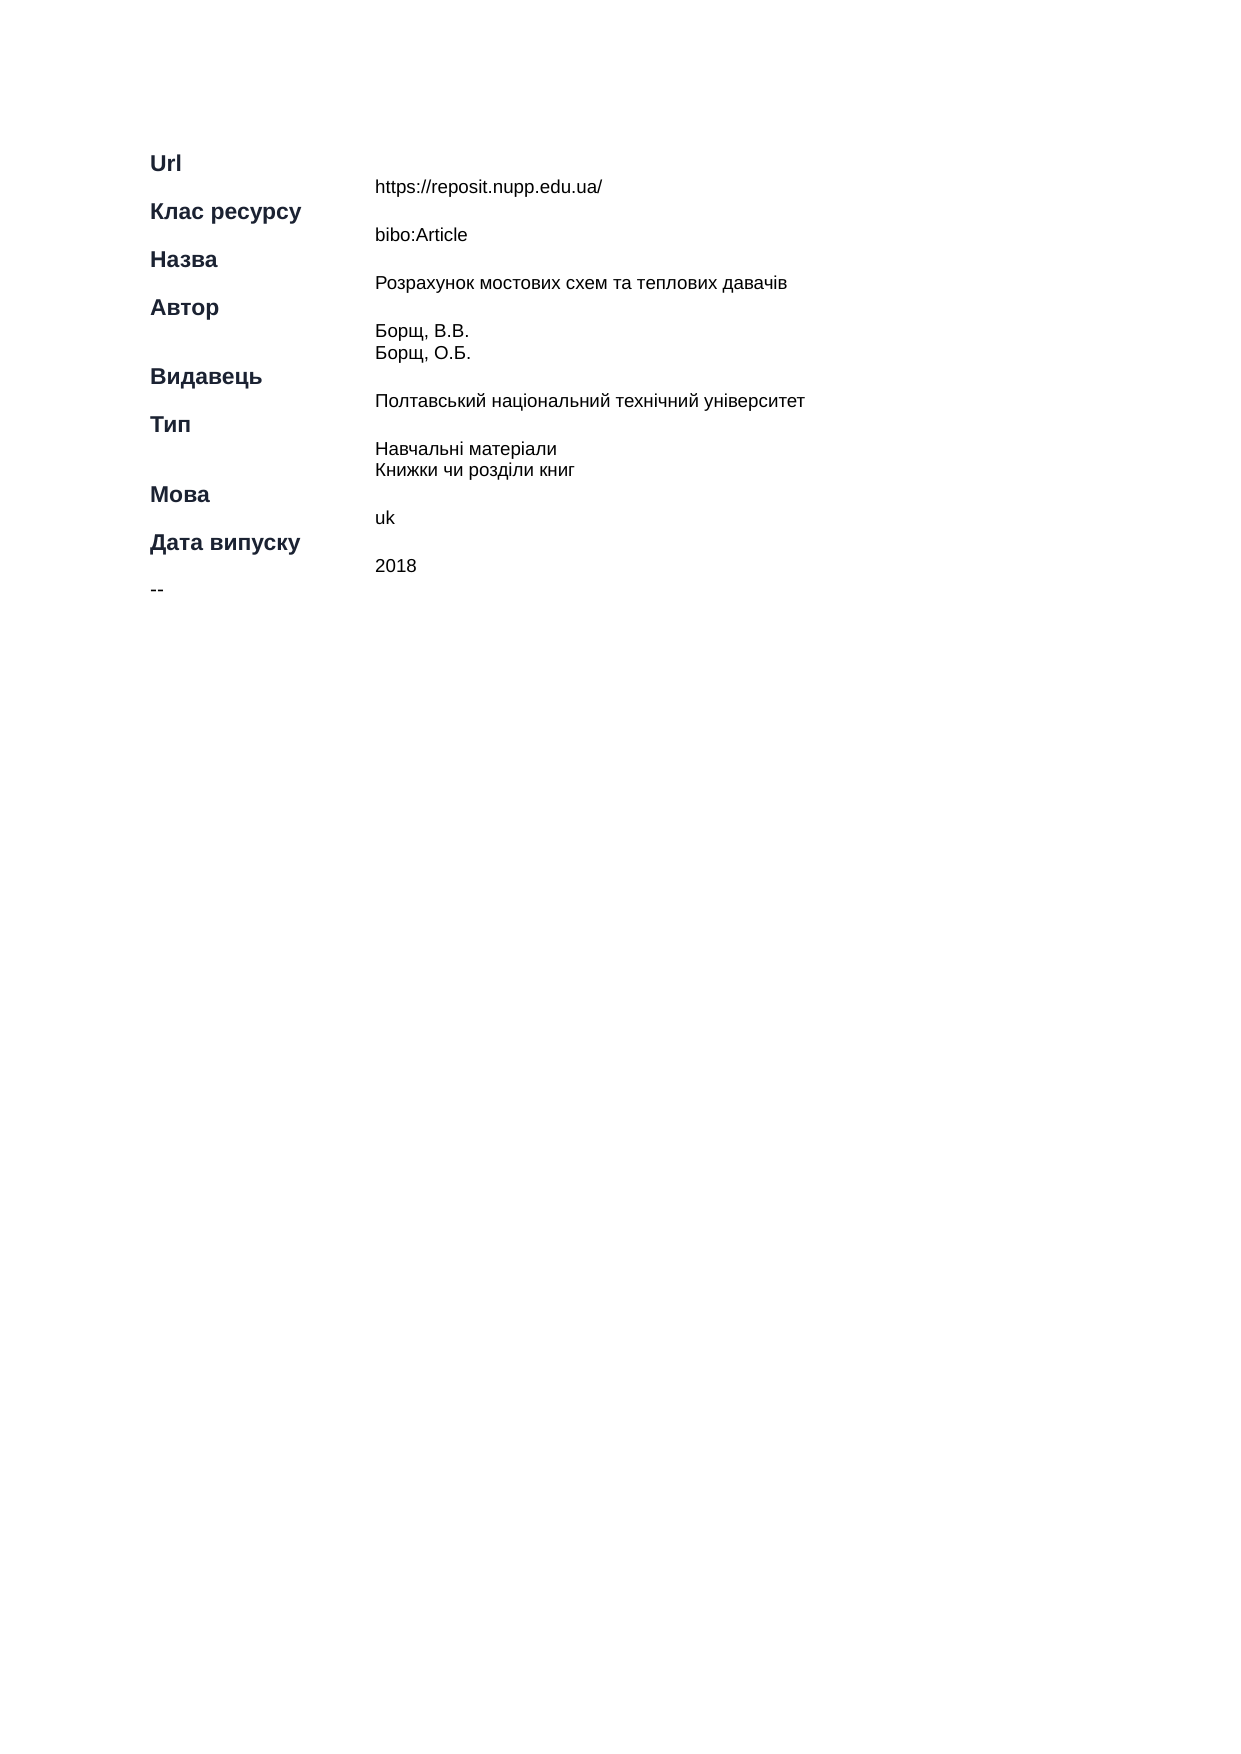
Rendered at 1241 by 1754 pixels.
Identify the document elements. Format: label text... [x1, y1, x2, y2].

text 2018 [375, 555, 1090, 576]
text uk [375, 507, 1090, 528]
text Url [150, 150, 1090, 176]
text Борщ, В.В. [375, 320, 1090, 342]
text Дата випуску [150, 528, 1090, 555]
text Розрахунок мостових схем та теплових давачів [375, 272, 1090, 294]
text Полтавський національний технічний університет [375, 389, 1090, 411]
text Книжки чи розділи книг [375, 459, 1090, 481]
text Навчальні матеріали [375, 437, 1090, 459]
text https://reposit.nupp.edu.ua/ [375, 176, 1090, 198]
text Назва [150, 246, 1090, 272]
text Мова [150, 481, 1090, 507]
text Борщ, О.Б. [375, 342, 1090, 363]
text -- [150, 576, 1090, 600]
text Клас ресурсу [150, 198, 1090, 224]
text Видавець [150, 363, 1090, 389]
text bibo:Article [375, 224, 1090, 246]
text Автор [150, 294, 1090, 320]
text Тип [150, 411, 1090, 437]
